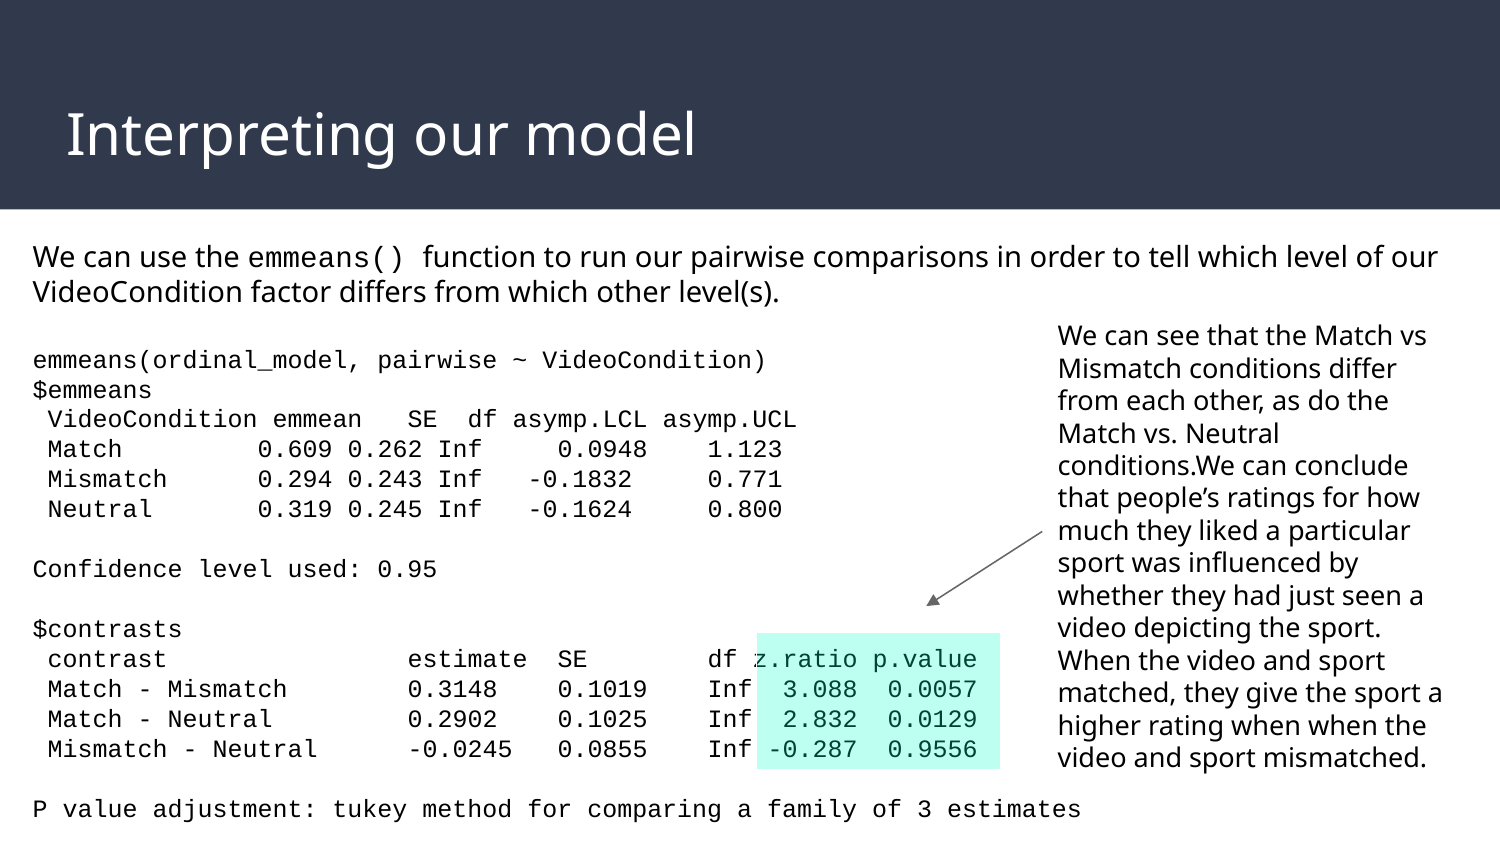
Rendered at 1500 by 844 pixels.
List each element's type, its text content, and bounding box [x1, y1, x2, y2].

text_box We can see that the Match vs Mismatch conditions differ from each other, as do the Match vs. Neutral conditions.We can conclude that people’s ratings for how much they liked a particular sport was influenced by whether they had just seen a video depicting the sport. When the video and sport matched, they give the sport a higher rating when when the video and sport mismatched. [1042, 303, 1463, 759]
text_box [756, 632, 1002, 770]
title Interpreting our model [51, 82, 1449, 185]
text_box We can use the emmeans() function to run our pairwise comparisons in order to tell which level of our VideoCondition factor differs from which other level(s). emmeans(ordinal_model, pairwise ~ VideoCondition) $emmeans VideoCondition emmean SE df asymp.LCL asymp.UCL Match 0.609 0.262 Inf 0.0948 1.123 Mismatch 0.294 0.243 Inf -0.1832 0.771 Neutral 0.319 0.245 Inf -0.1624 0.800 Confidence level used: 0.95 $contrasts contrast estimate SE df z.ratio p.value Match - Mismatch 0.3148 0.1019 Inf 3.088 0.0057 Match - Neutral 0.2902 0.1025 Inf 2.832 0.0129 Mismatch - Neutral -0.0245 0.0855 Inf -0.287 0.9556 P value adjustment: tukey method for comparing a family of 3 estimates [17, 223, 1486, 818]
